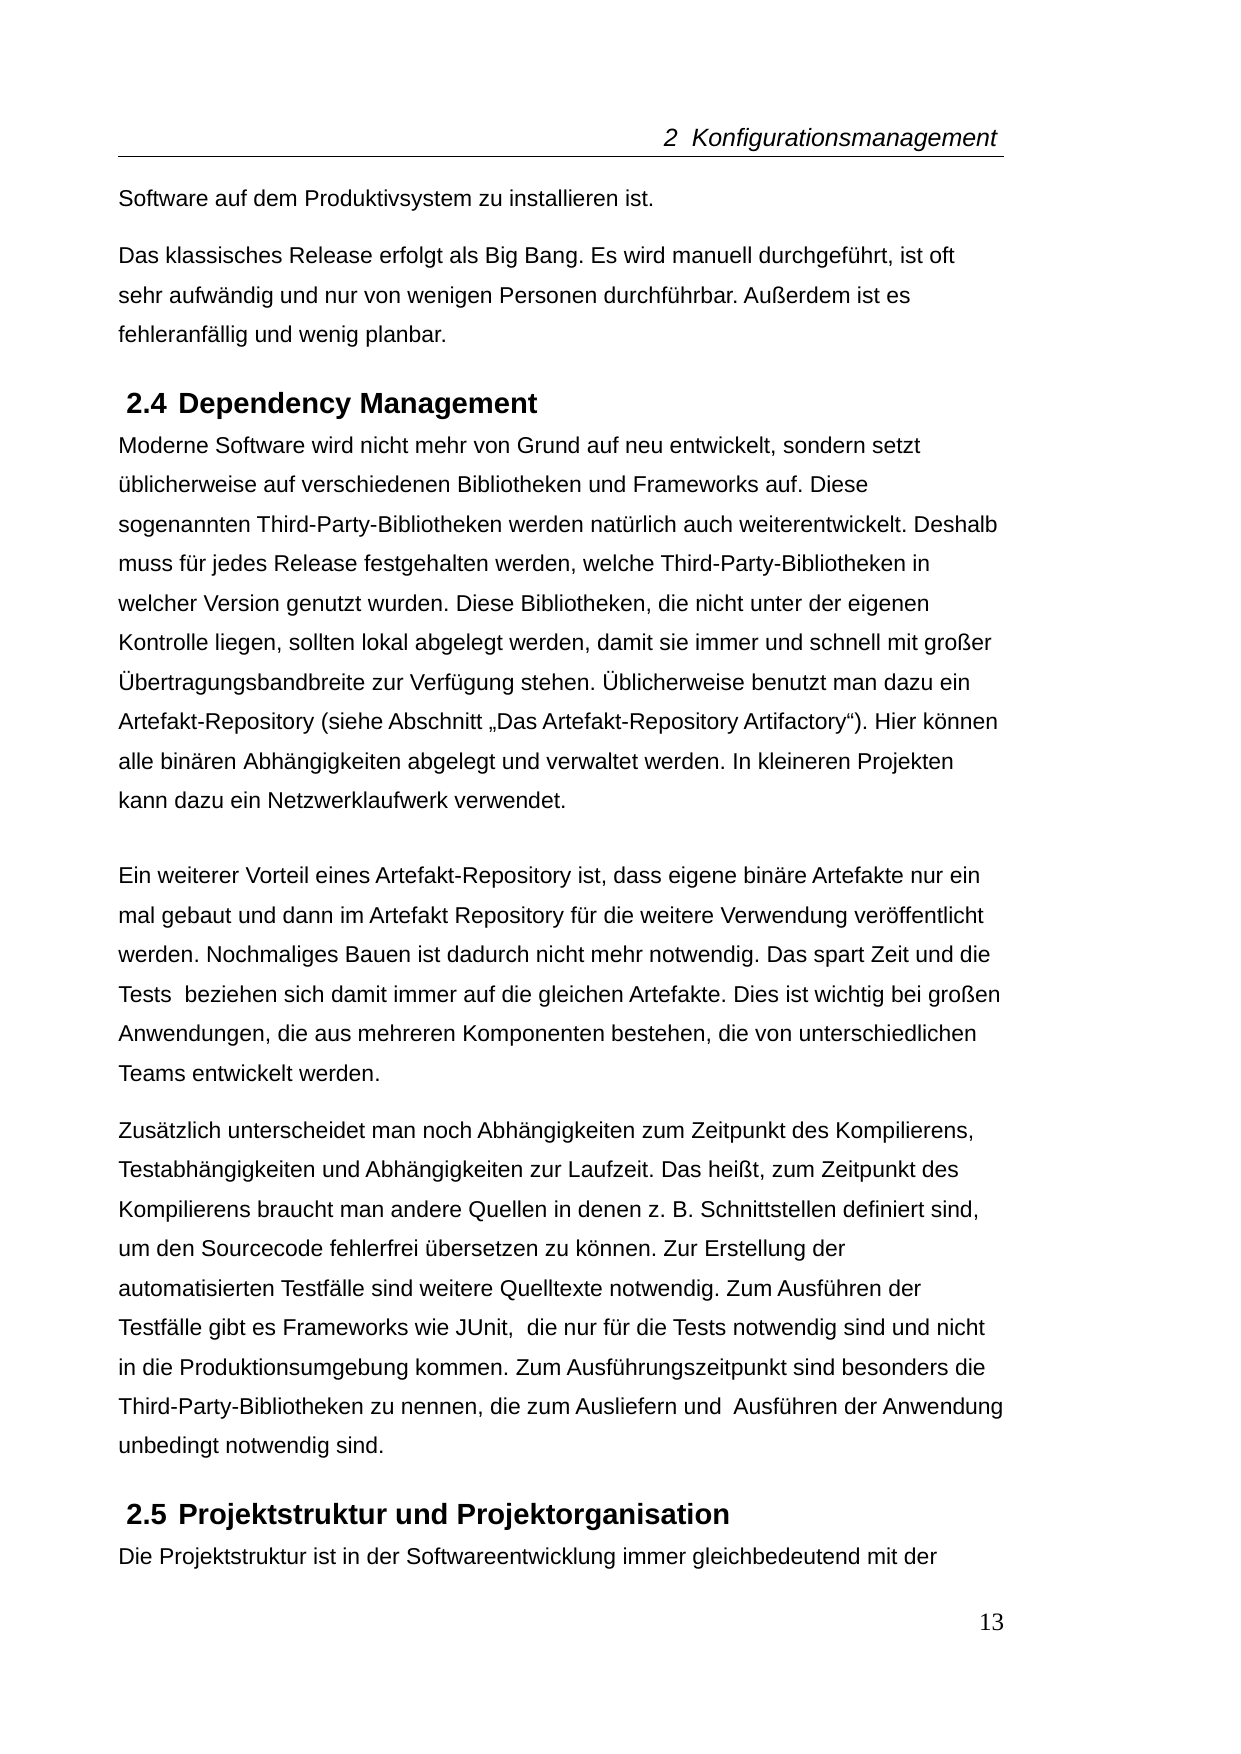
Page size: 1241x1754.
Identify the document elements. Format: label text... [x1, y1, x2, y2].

text Moderne Software wird nicht mehr von Grund auf neu entwickelt, sondern setzt üblicherweise auf verschiedenen Bibliotheken und Frameworks auf. Diese sogenannten Third-Party-Bibliotheken werden natürlich auch weiterentwickelt. Deshalb muss für jedes Release festgehalten werden, welche Third-Party-Bibliotheken in welcher Version genutzt wurden. Diese Bibliotheken, die nicht unter der eigenen Kontrolle liegen, sollten lokal abgelegt werden, damit sie immer und schnell mit großer Übertragungsbandbreite zur Verfügung stehen. Üblicherweise benutzt man dazu ein Artefakt-Repository (siehe Abschnitt „Das Artefakt-Repository Artifactory“). Hier können alle binären Abhängigkeiten abgelegt und verwaltet werden. In kleineren Projekten kann dazu ein Netzwerklaufwerk verwendet. [118, 432, 1004, 813]
text Die Projektstruktur ist in der Softwareentwicklung immer gleichbedeutend mit der [118, 1543, 1004, 1569]
text Das klassisches Release erfolgt als Big Bang. Es wird manuell durchgeführt, ist oft sehr aufwändig und nur von wenigen Personen durchführbar. Außerdem ist es fehleranfällig und wenig planbar. [118, 242, 1004, 348]
text Ein weiterer Vorteil eines Artefakt-Repository ist, dass eigene binäre Artefakte nur ein mal gebaut und dann im Artefakt Repository für die weitere Verwendung veröffentlicht werden. Nochmaliges Bauen ist dadurch nicht mehr notwendig. Das spart Zeit und die Tests beziehen sich damit immer auf die gleichen Artefakte. Dies ist wichtig bei großen Anwendungen, die aus mehreren Komponenten bestehen, die von unterschiedlichen Teams entwickelt werden. [118, 862, 1004, 1086]
text Zusätzlich unterscheidet man noch Abhängigkeiten zum Zeitpunkt des Kompilierens, Testabhängigkeiten und Abhängigkeiten zur Laufzeit. Das heißt, zum Zeitpunkt des Kompilierens braucht man andere Quellen in denen z. B. Schnittstellen definiert sind, um den Sourcecode fehlerfrei übersetzen zu können. Zur Erstellung der automatisierten Testfälle sind weitere Quelltexte notwendig. Zum Ausführen der Testfälle gibt es Frameworks wie JUnit, die nur für die Tests notwendig sind und nicht in die Produktionsumgebung kommen. Zum Ausführungszeitpunkt sind besonders die Third-Party-Bibliotheken zu nennen, die zum Ausliefern und Ausführen der Anwendung unbedingt notwendig sind. [118, 1117, 1004, 1459]
subtitle Dependency Management [118, 386, 1004, 419]
subtitle Projektstruktur und Projektorganisation [118, 1497, 1004, 1531]
text Software auf dem Produktivsystem zu installieren ist. [118, 185, 1004, 212]
